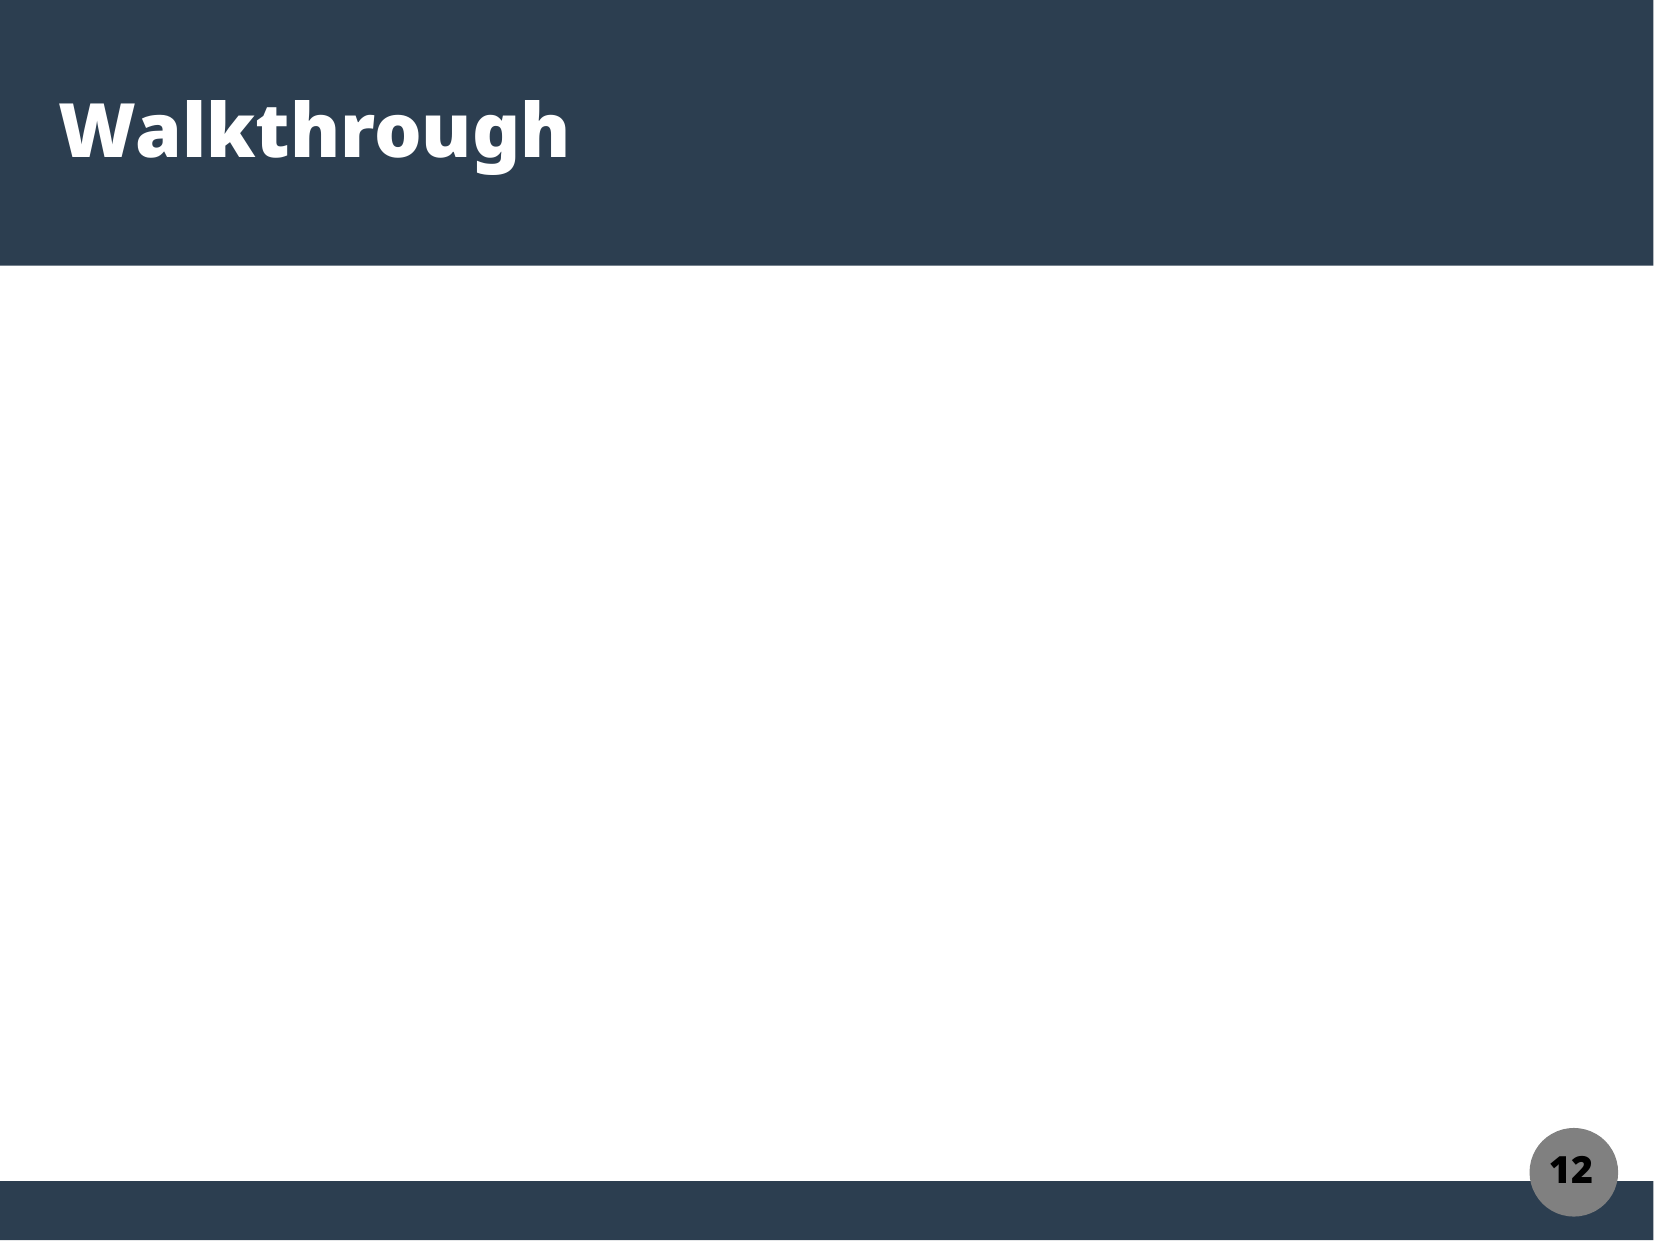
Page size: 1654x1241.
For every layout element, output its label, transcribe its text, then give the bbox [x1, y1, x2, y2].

title Walkthrough [59, 49, 1595, 207]
